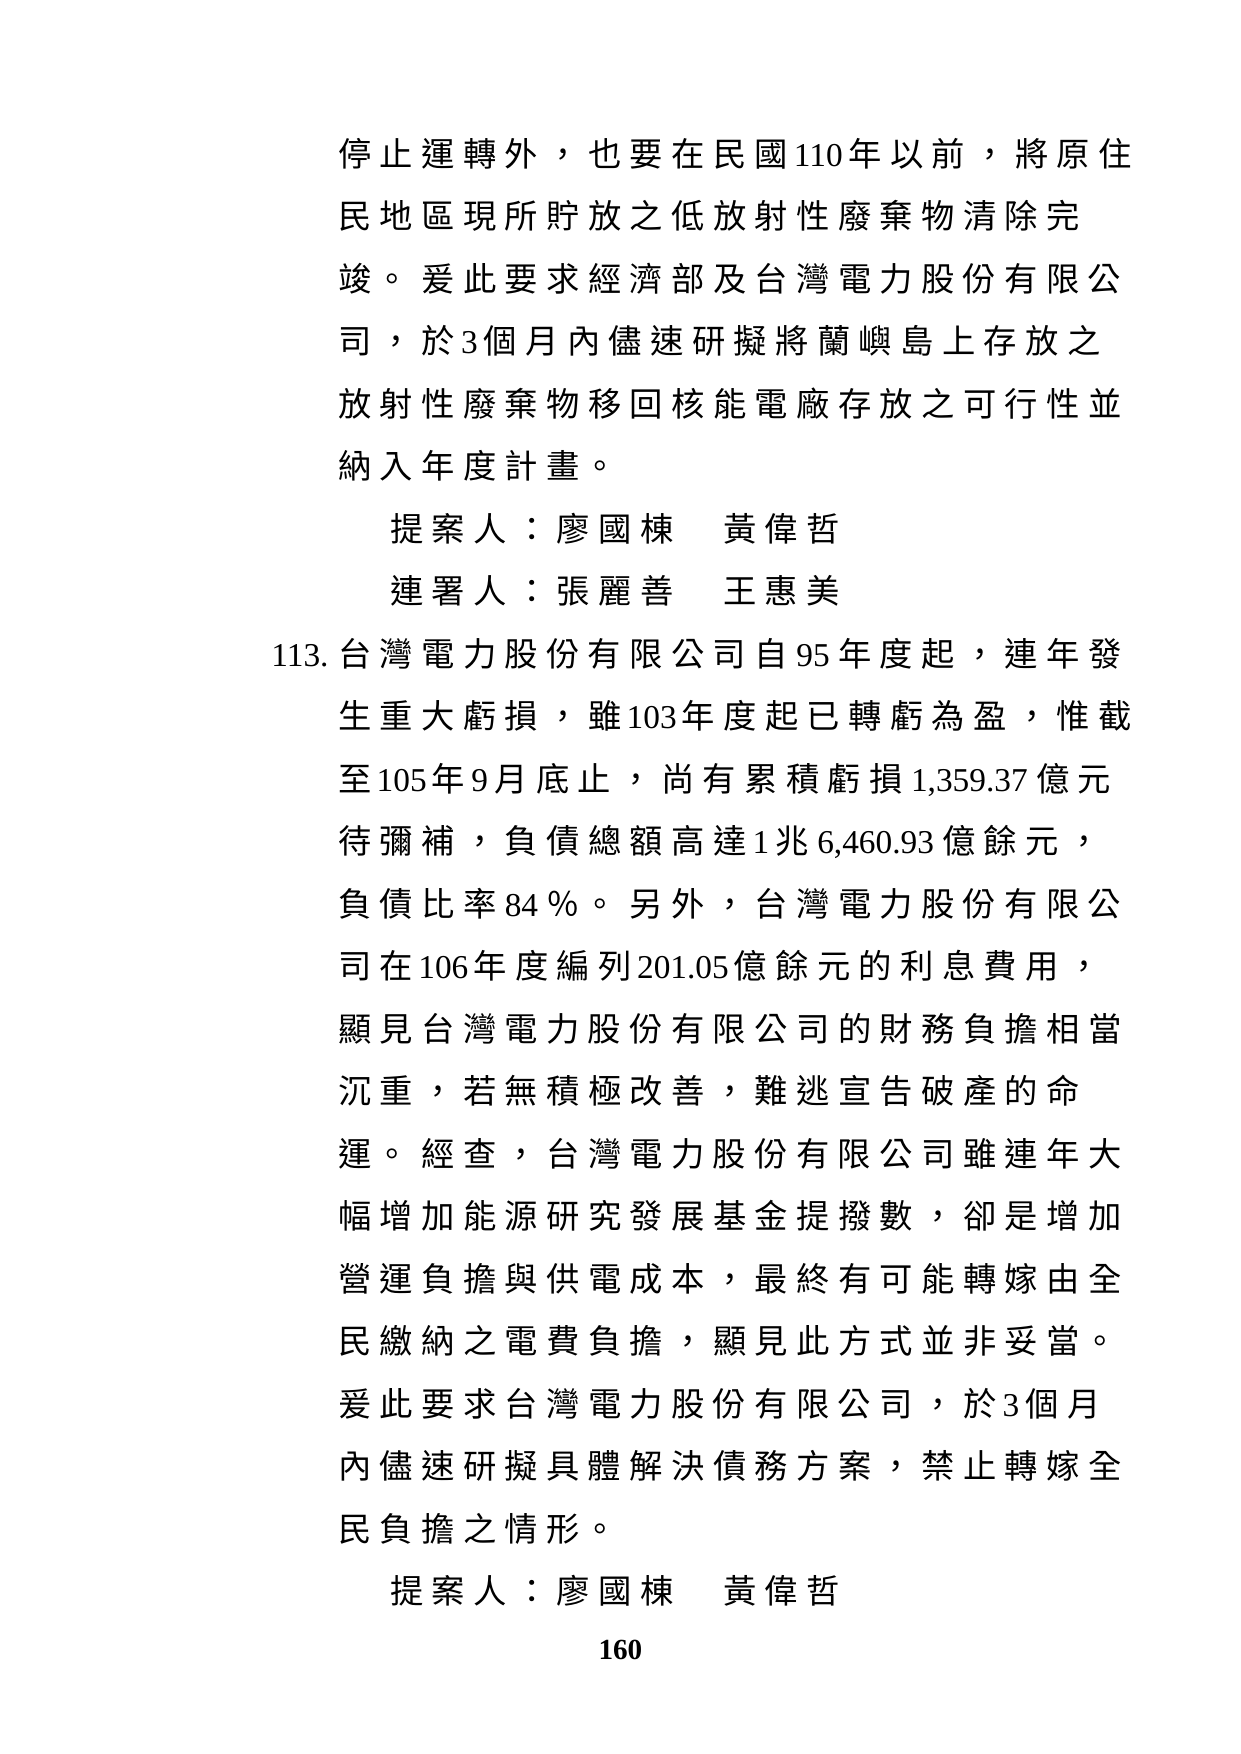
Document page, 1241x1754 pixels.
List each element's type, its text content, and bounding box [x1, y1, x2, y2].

list 台灣電力股份有限公司自95年度起，連年發生重大虧損，雖103年度起已轉虧為盈，惟截至105年9月底止，尚有累積虧損1,359.37億元待彌補，負債總額高達1兆6,460.93億餘元，負債比率84％。另外，台灣電力股份有限公司在106年度編列201.05億餘元的利息費用，顯見台灣電力股份有限公司的財務負擔相當沉重，若無積極改善，難逃宣告破產的命運。經查，台灣電力股份有限公司雖連年大幅增加能源研究發展基金提撥數，卻是增加營運負擔與供電成本，最終有可能轉嫁由全民繳納之電費負擔，顯見此方式並非妥當。爰此要求台灣電力股份有限公司，於3個月內儘速研擬具體解決債務方案，禁止轉嫁全民負擔之情形。 [267, 610, 1136, 1548]
list 停止運轉外，也要在民國110年以前，將原住民地區現所貯放之低放射性廢棄物清除完竣。爰此要求經濟部及台灣電力股份有限公司，於3個月內儘速研擬將蘭嶼島上存放之放射性廢棄物移回核能電廠存放之可行性並納入年度計畫。 [267, 110, 1136, 485]
text 提案人：廖國棟 黃偉哲 [381, 1548, 1136, 1610]
text 連署人：張麗善 王惠美 [381, 548, 1136, 610]
text 提案人：廖國棟 黃偉哲 [381, 485, 1136, 548]
